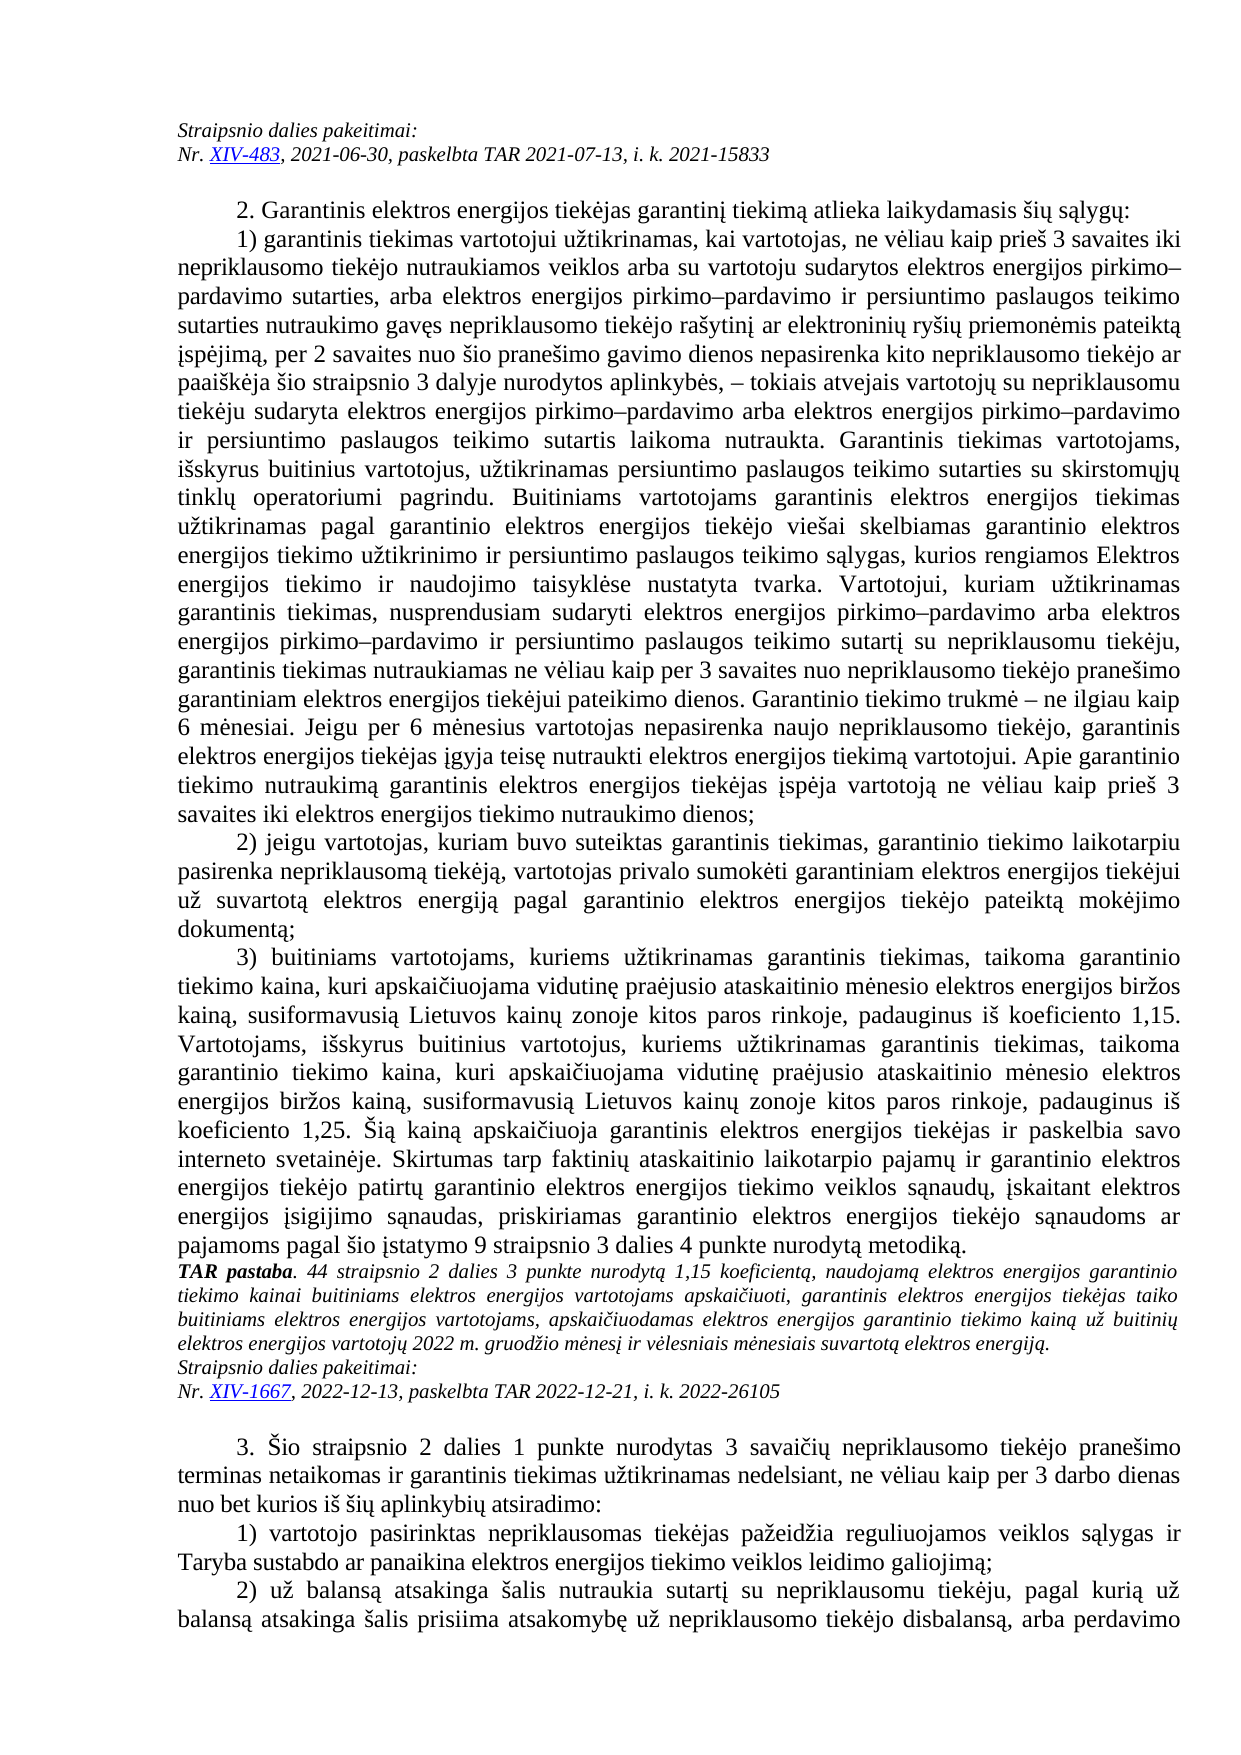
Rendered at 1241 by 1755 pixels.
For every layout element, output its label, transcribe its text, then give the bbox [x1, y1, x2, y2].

text 2) jeigu vartotojas, kuriam buvo suteiktas garantinis tiekimas, garantinio tiekimo laikotarpiu pasirenka nepriklausomą tiekėją, vartotojas privalo sumokėti garantiniam elektros energijos tiekėjui už suvartotą elektros energiją pagal garantinio elektros energijos tiekėjo pateiktą mokėjimo dokumentą; [177, 827, 1181, 942]
text 1) garantinis tiekimas vartotojui užtikrinamas, kai vartotojas, ne vėliau kaip prieš 3 savaites iki nepriklausomo tiekėjo nutraukiamos veiklos arba su vartotoju sudarytos elektros energijos pirkimo–pardavimo sutarties, arba elektros energijos pirkimo–pardavimo ir persiuntimo paslaugos teikimo sutarties nutraukimo gavęs nepriklausomo tiekėjo rašytinį ar elektroninių ryšių priemonėmis pateiktą įspėjimą, per 2 savaites nuo šio pranešimo gavimo dienos nepasirenka kito nepriklausomo tiekėjo ar paaiškėja šio straipsnio 3 dalyje nurodytos aplinkybės, – tokiais atvejais vartotojų su nepriklausomu tiekėju sudaryta elektros energijos pirkimo–pardavimo arba elektros energijos pirkimo–pardavimo ir persiuntimo paslaugos teikimo sutartis laikoma nutraukta. Garantinis tiekimas vartotojams, išskyrus buitinius vartotojus, užtikrinamas persiuntimo paslaugos teikimo sutarties su skirstomųjų tinklų operatoriumi pagrindu. Buitiniams vartotojams garantinis elektros energijos tiekimas užtikrinamas pagal garantinio elektros energijos tiekėjo viešai skelbiamas garantinio elektros energijos tiekimo užtikrinimo ir persiuntimo paslaugos teikimo sąlygas, kurios rengiamos Elektros energijos tiekimo ir naudojimo taisyklėse nustatyta tvarka. Vartotojui, kuriam užtikrinamas garantinis tiekimas, nusprendusiam sudaryti elektros energijos pirkimo–pardavimo arba elektros energijos pirkimo–pardavimo ir persiuntimo paslaugos teikimo sutartį su nepriklausomu tiekėju, garantinis tiekimas nutraukiamas ne vėliau kaip per 3 savaites nuo nepriklausomo tiekėjo pranešimo garantiniam elektros energijos tiekėjui pateikimo dienos. Garantinio tiekimo trukmė – ne ilgiau kaip 6 mėnesiai. Jeigu per 6 mėnesius vartotojas nepasirenka naujo nepriklausomo tiekėjo, garantinis elektros energijos tiekėjas įgyja teisę nutraukti elektros energijos tiekimą vartotojui. Apie garantinio tiekimo nutraukimą garantinis elektros energijos tiekėjas įspėja vartotoją ne vėliau kaip prieš 3 savaites iki elektros energijos tiekimo nutraukimo dienos; [177, 224, 1181, 827]
text 2. Garantinis elektros energijos tiekėjas garantinį tiekimą atlieka laikydamasis šių sąlygų: [177, 195, 1181, 224]
text TAR pastaba. 44 straipsnio 2 dalies 3 punkte nurodytą 1,15 koeficientą, naudojamą elektros energijos garantinio tiekimo kainai buitiniams elektros energijos vartotojams apskaičiuoti, garantinis elektros energijos tiekėjas taiko buitiniams elektros energijos vartotojams, apskaičiuodamas elektros energijos garantinio tiekimo kainą už buitinių elektros energijos vartotojų 2022 m. gruodžio mėnesį ir vėlesniais mėnesiais suvartotą elektros energiją. [177, 1259, 1181, 1355]
text Nr. XIV-1667, 2022-12-13, paskelbta TAR 2022-12-21, i. k. 2022-26105 [177, 1379, 1181, 1403]
text Nr. XIV-483, 2021-06-30, paskelbta TAR 2021-07-13, i. k. 2021-15833 [177, 142, 1181, 166]
text 2) už balansą atsakinga šalis nutraukia sutartį su nepriklausomu tiekėju, pagal kurią už balansą atsakinga šalis prisiima atsakomybę už nepriklausomo tiekėjo disbalansą, arba perdavimo [177, 1576, 1181, 1633]
text Straipsnio dalies pakeitimai: [177, 1355, 1181, 1379]
text 3. Šio straipsnio 2 dalies 1 punkte nurodytas 3 savaičių nepriklausomo tiekėjo pranešimo terminas netaikomas ir garantinis tiekimas užtikrinamas nedelsiant, ne vėliau kaip per 3 darbo dienas nuo bet kurios iš šių aplinkybių atsiradimo: [177, 1432, 1181, 1518]
text 1) vartotojo pasirinktas nepriklausomas tiekėjas pažeidžia reguliuojamos veiklos sąlygas ir Taryba sustabdo ar panaikina elektros energijos tiekimo veiklos leidimo galiojimą; [177, 1518, 1181, 1576]
text 3) buitiniams vartotojams, kuriems užtikrinamas garantinis tiekimas, taikoma garantinio tiekimo kaina, kuri apskaičiuojama vidutinę praėjusio ataskaitinio mėnesio elektros energijos biržos kainą, susiformavusią Lietuvos kainų zonoje kitos paros rinkoje, padauginus iš koeficiento 1,15. Vartotojams, išskyrus buitinius vartotojus, kuriems užtikrinamas garantinis tiekimas, taikoma garantinio tiekimo kaina, kuri apskaičiuojama vidutinę praėjusio ataskaitinio mėnesio elektros energijos biržos kainą, susiformavusią Lietuvos kainų zonoje kitos paros rinkoje, padauginus iš koeficiento 1,25. Šią kainą apskaičiuoja garantinis elektros energijos tiekėjas ir paskelbia savo interneto svetainėje. Skirtumas tarp faktinių ataskaitinio laikotarpio pajamų ir garantinio elektros energijos tiekėjo patirtų garantinio elektros energijos tiekimo veiklos sąnaudų, įskaitant elektros energijos įsigijimo sąnaudas, priskiriamas garantinio elektros energijos tiekėjo sąnaudoms ar pajamoms pagal šio įstatymo 9 straipsnio 3 dalies 4 punkte nurodytą metodiką. [177, 942, 1181, 1259]
text Straipsnio dalies pakeitimai: [177, 118, 1181, 142]
